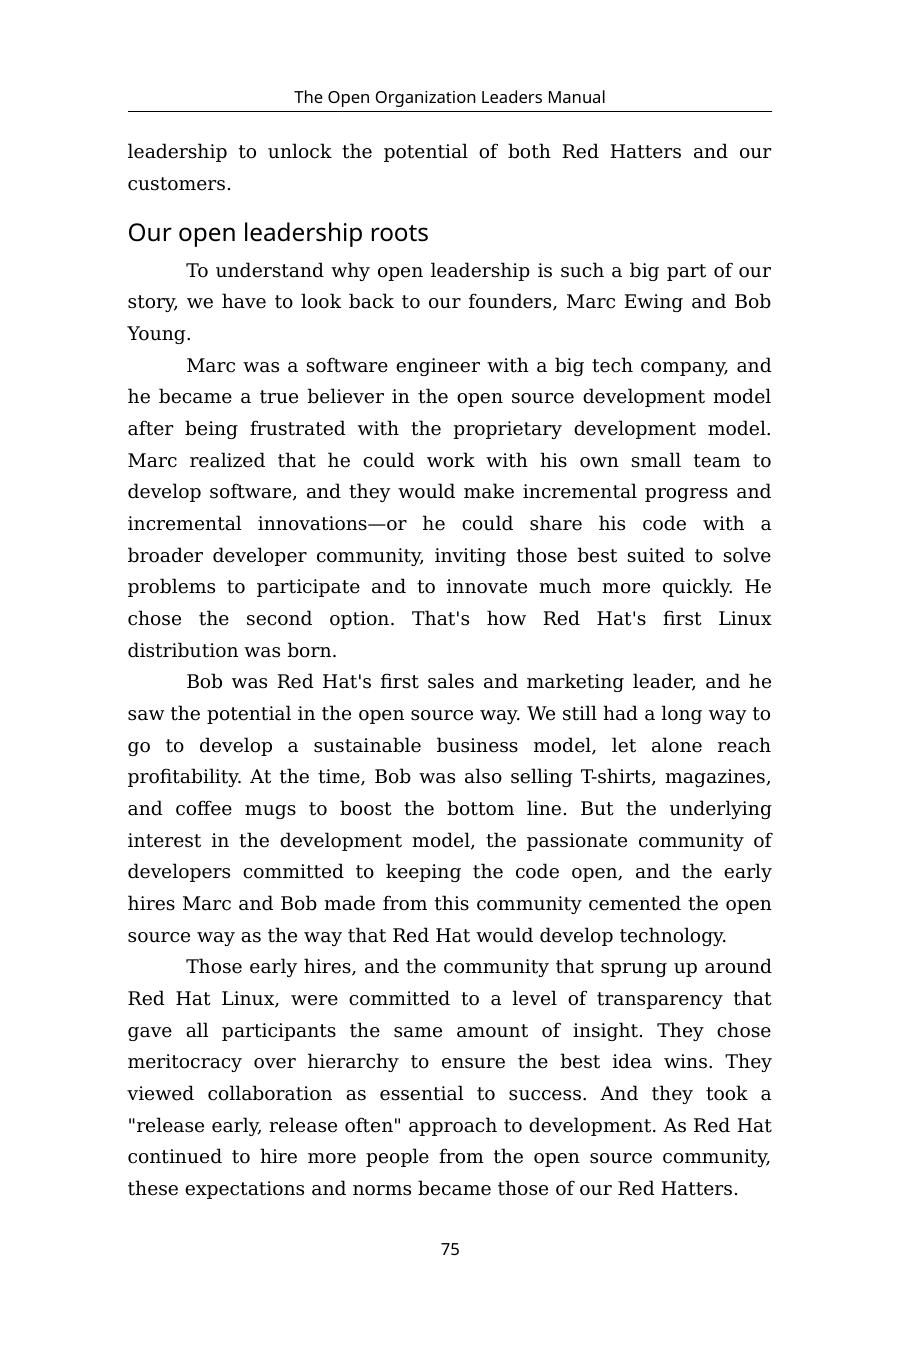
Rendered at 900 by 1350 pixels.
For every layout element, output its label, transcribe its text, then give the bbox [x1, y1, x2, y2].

subtitle Our open leadership roots [127, 219, 772, 248]
text Bob was Red Hat's first sales and marketing leader, and he saw the potential in the open source way. We still had a long way to go to develop a sustainable business model, let alone reach profitability. At the time, Bob was also selling T-shirts, magazines, and coffee mugs to boost the bottom line. But the underlying interest in the development model, the passionate community of developers committed to keeping the code open, and the early hires Marc and Bob made from this community cemented the open source way as the way that Red Hat would develop technology. [127, 671, 772, 946]
text Marc was a software engineer with a big tech company, and he became a true believer in the open source development model after being frustrated with the proprietary development model. Marc realized that he could work with his own small team to develop software, and they would make incremental progress and incremental innovations—or he could share his code with a broader developer community, inviting those best suited to solve problems to participate and to innovate much more quickly. He chose the second option. That's how Red Hat's first Linux distribution was born. [127, 354, 772, 661]
text To understand why open leadership is such a big part of our story, we have to look back to our founders, Marc Ewing and Bob Young. [127, 259, 772, 345]
text leadership to unlock the potential of both Red Hatters and our customers. [127, 141, 772, 194]
text Those early hires, and the community that sprung up around Red Hat Linux, were committed to a level of transparency that gave all participants the same amount of insight. They chose meritocracy over hierarchy to ensure the best idea wins. They viewed collaboration as essential to success. And they took a "release early, release often" approach to development. As Red Hat continued to hire more people from the open source community, these expectations and norms became those of our Red Hatters. [127, 956, 772, 1200]
